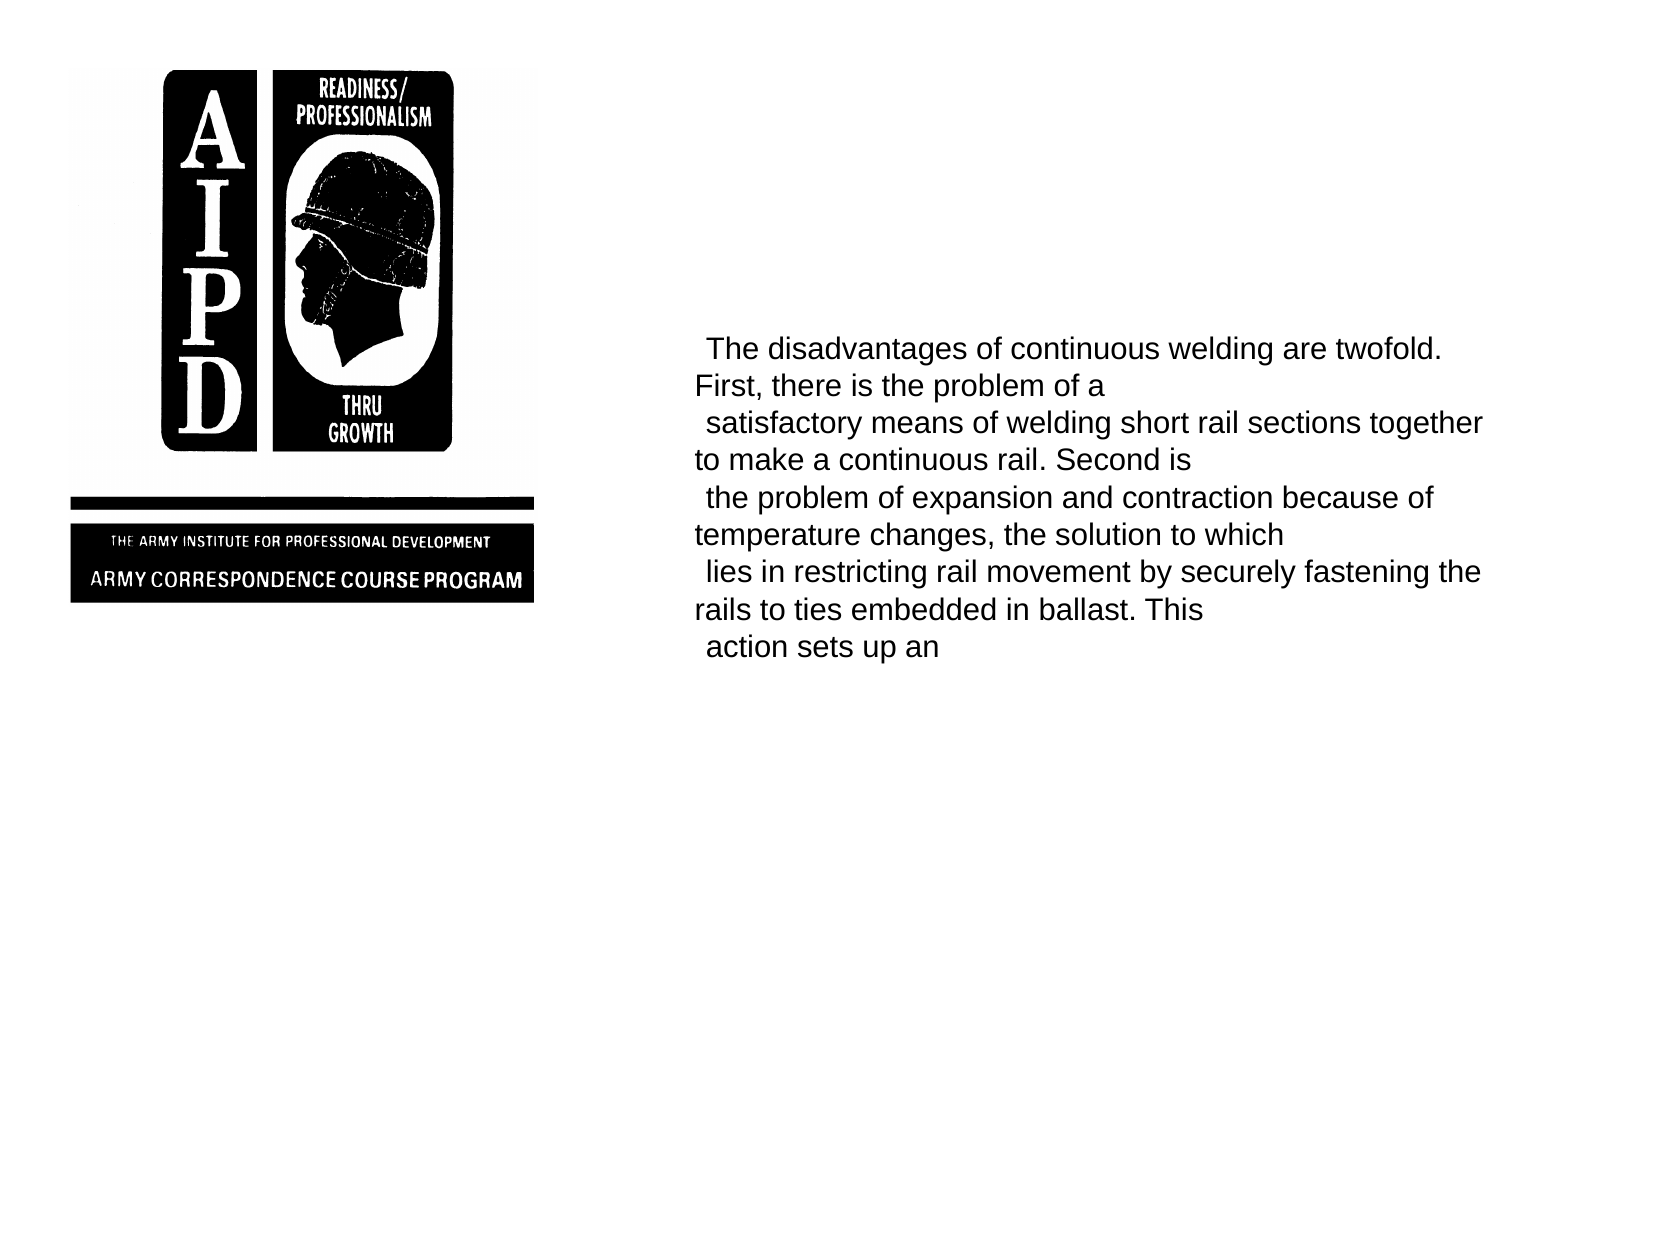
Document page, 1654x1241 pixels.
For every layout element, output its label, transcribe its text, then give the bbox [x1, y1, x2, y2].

picture [68, 68, 538, 607]
text_box The disadvantages of continuous welding are twofold. First, there is the problem of a satisfactory means of welding short rail sections together to make a continuous rail. Second is the problem of expansion and contraction because of temperature changes, the solution to which lies in restricting rail movement by securely fastening the rails to ties embedded in ballast. This action sets up an [679, 320, 1507, 672]
